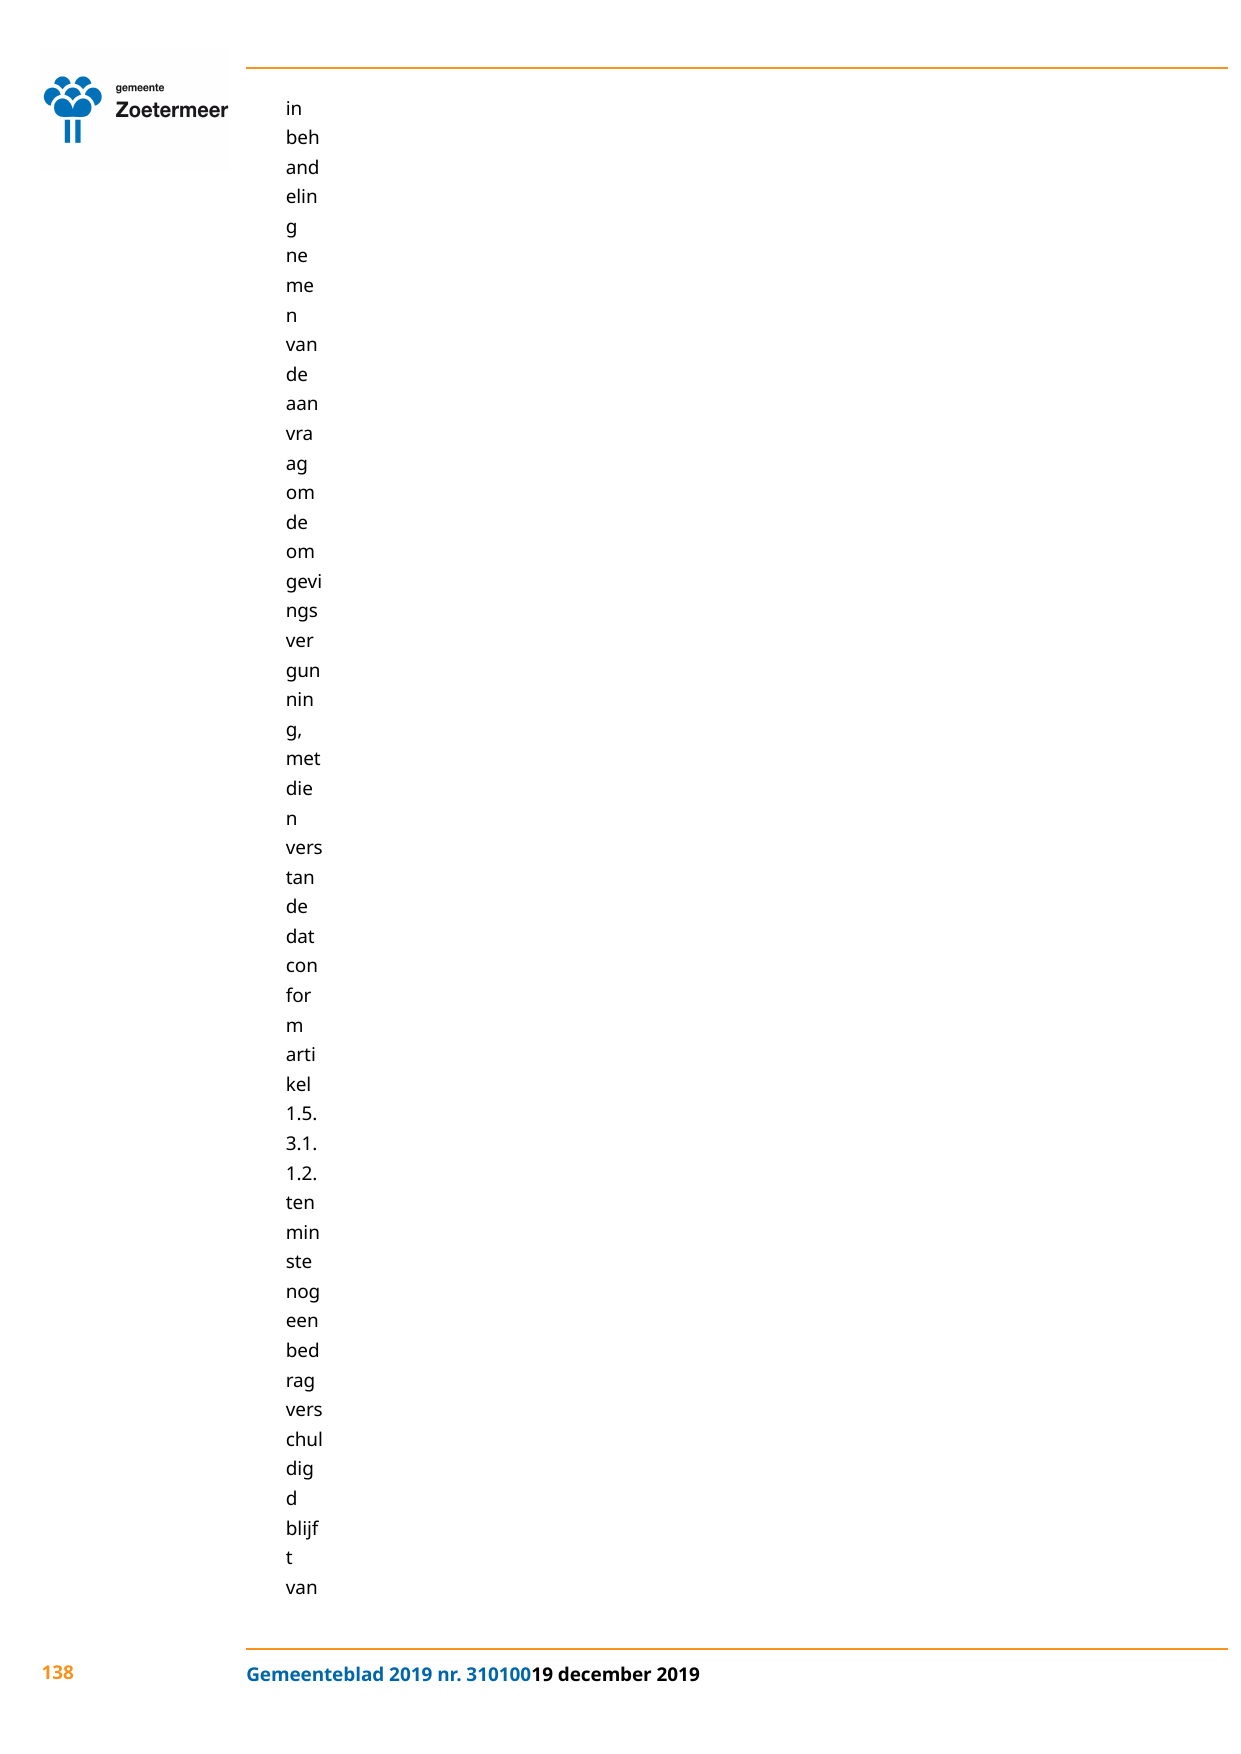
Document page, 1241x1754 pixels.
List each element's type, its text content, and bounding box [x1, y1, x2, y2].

table_cell in behandeling nemen van de aanvraag om de omgevingsvergunning, met dien verstande dat conform artikel 1.5.3.1.1.2. tenminste nog een bedrag verschuldigd blijft van [286, 95, 323, 1600]
table_cell [248, 95, 286, 1600]
table_cell [323, 95, 361, 1600]
picture [41, 47, 231, 172]
table_cell [361, 95, 398, 1600]
